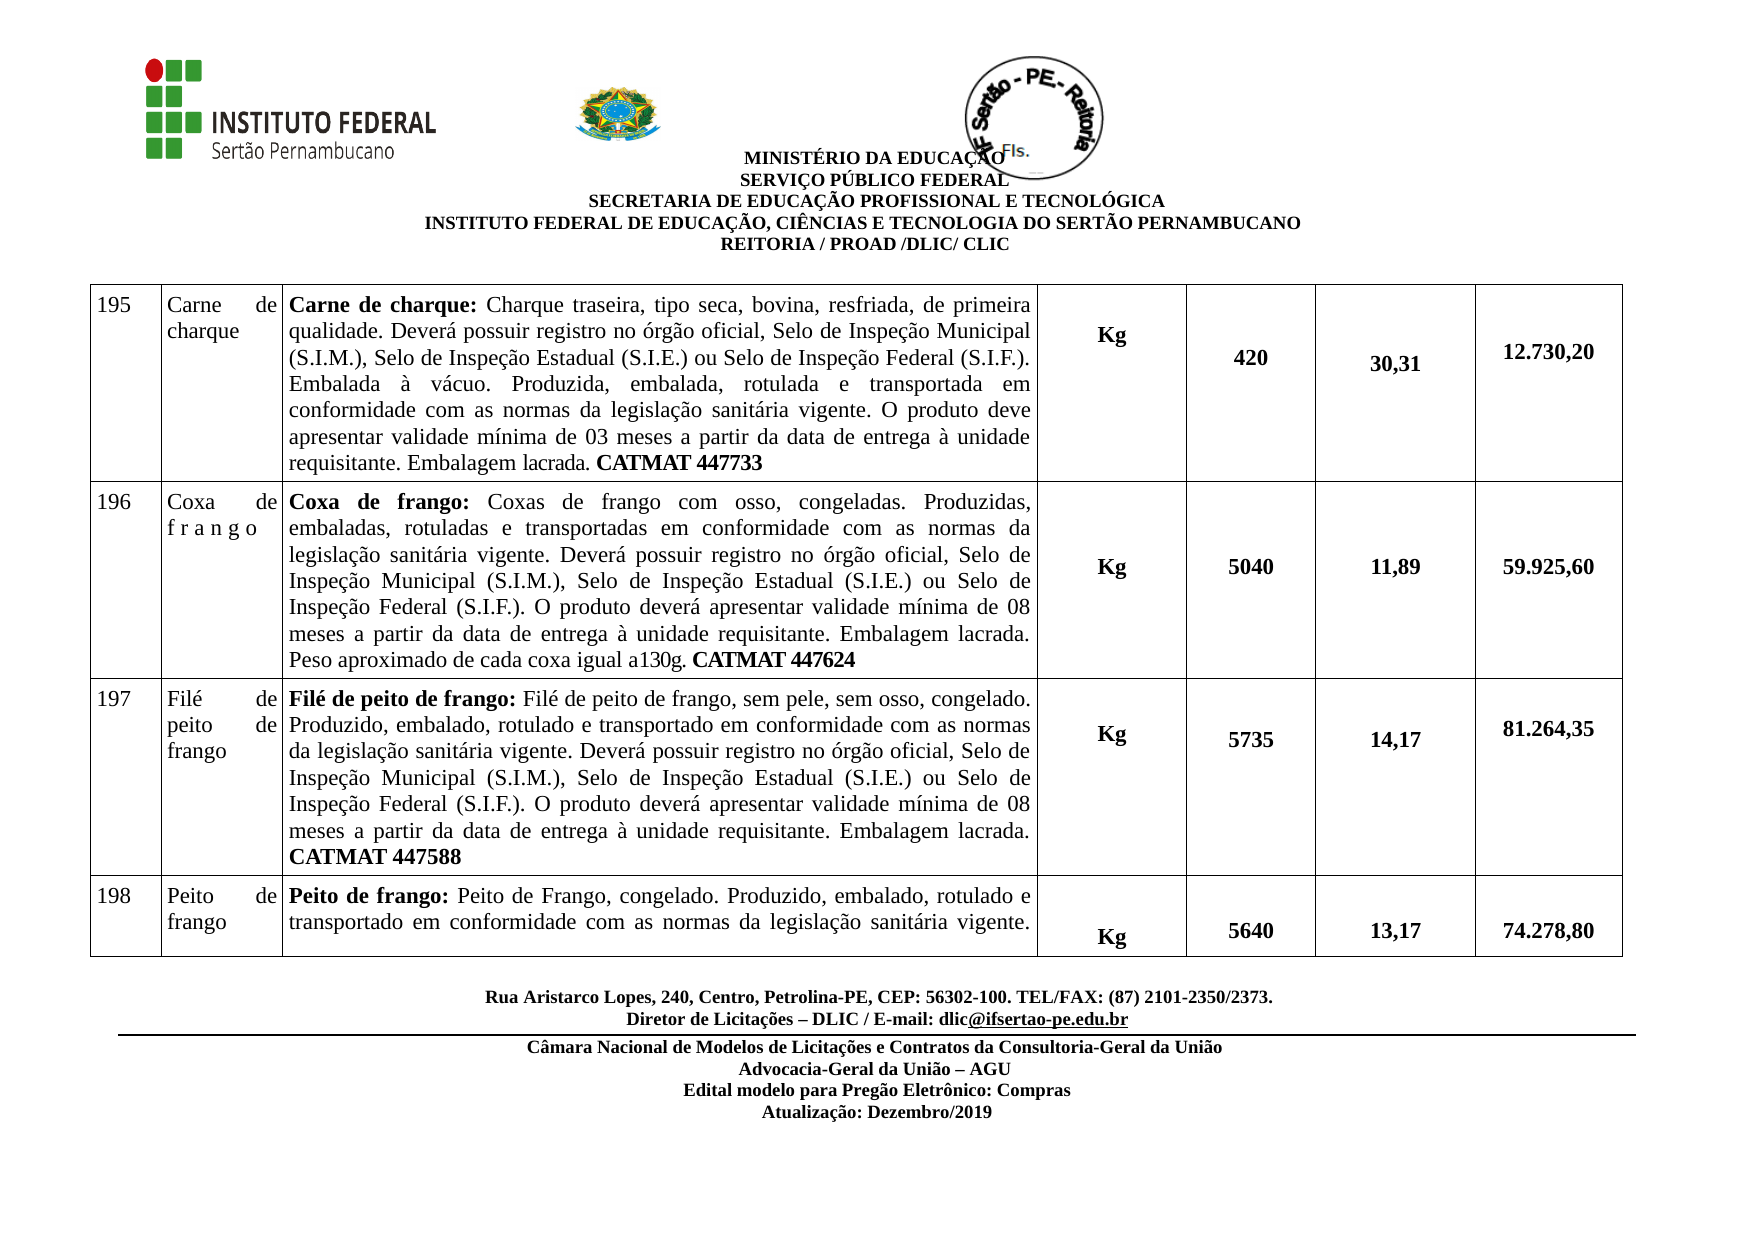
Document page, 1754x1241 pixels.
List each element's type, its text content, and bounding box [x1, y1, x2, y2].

table_cell 11,89 [1316, 482, 1475, 678]
table_cell 81.264,35 [1476, 679, 1622, 875]
table_cell Kg [1038, 876, 1186, 956]
picture [575, 87, 661, 141]
table_cell 14,17 [1316, 679, 1475, 875]
table_cell Carne de charque: Charque traseira, tipo seca, bovina, resfriada, de primeira qualidade. Deverá possuir registro no órgão oficial, Selo de Inspeção Municipal (S.I.M.), Selo de Inspeção Estadual (S.I.E.) ou Selo de Inspeção Federal (S.I.F.). Embalada à vácuo. Produzida, embalada, rotulada e transportada em conformidade com as normas da legislação sanitária vigente. O produto deve apresentar validade mínima de 03 meses a partir da data de entrega à unidade requisitante. Embalagem lacrada. CATMAT 447733 [283, 285, 1037, 481]
table_cell 30,31 [1316, 285, 1475, 481]
table_cell Coxa de frango [162, 482, 282, 678]
table_cell Kg [1038, 482, 1186, 678]
table_cell Coxa de frango: Coxas de frango com osso, congeladas. Produzidas, embaladas, rotuladas e transportadas em conformidade com as normas da legislação sanitária vigente. Deverá possuir registro no órgão oficial, Selo de Inspeção Municipal (S.I.M.), Selo de Inspeção Estadual (S.I.E.) ou Selo de Inspeção Federal (S.I.F.). O produto deverá apresentar validade mínima de 08 meses a partir da data de entrega à unidade requisitante. Embalagem lacrada. Peso aproximado de cada coxa igual a130g. CATMAT 447624 [283, 482, 1037, 678]
table_cell 5640 [1187, 876, 1315, 956]
table_cell Kg [1038, 285, 1186, 481]
table_cell 59.925,60 [1476, 482, 1622, 678]
table_cell 196 [91, 482, 161, 678]
table_cell 5040 [1187, 482, 1315, 678]
table_cell Filé de peito de frango: Filé de peito de frango, sem pele, sem osso, congelado. Produzido, embalado, rotulado e transportado em conformidade com as normas da legislação sanitária vigente. Deverá possuir registro no órgão oficial, Selo de Inspeção Municipal (S.I.M.), Selo de Inspeção Estadual (S.I.E.) ou Selo de Inspeção Federal (S.I.F.). O produto deverá apresentar validade mínima de 08 meses a partir da data de entrega à unidade requisitante. Embalagem lacrada. CATMAT 447588 [283, 679, 1037, 875]
table_cell 12.730,20 [1476, 285, 1622, 481]
table_cell 198 [91, 876, 161, 956]
table_cell 5735 [1187, 679, 1315, 875]
table_cell Kg [1038, 679, 1186, 875]
table_cell 74.278,80 [1476, 876, 1622, 956]
table_cell 420 [1187, 285, 1315, 481]
table_cell 197 [91, 679, 161, 875]
table_cell Peito de frango [162, 876, 282, 956]
table_cell Peito de frango: Peito de Frango, congelado. Produzido, embalado, rotulado e transportado em conformidade com as normas da legislação sanitária vigente. [283, 876, 1037, 956]
picture [145, 58, 435, 159]
table_cell 13,17 [1316, 876, 1475, 956]
table_cell 195 [91, 285, 161, 481]
table_cell Filé de peito de frango [162, 679, 282, 875]
table_cell Carne de charque [162, 285, 282, 481]
picture [957, 45, 1111, 186]
